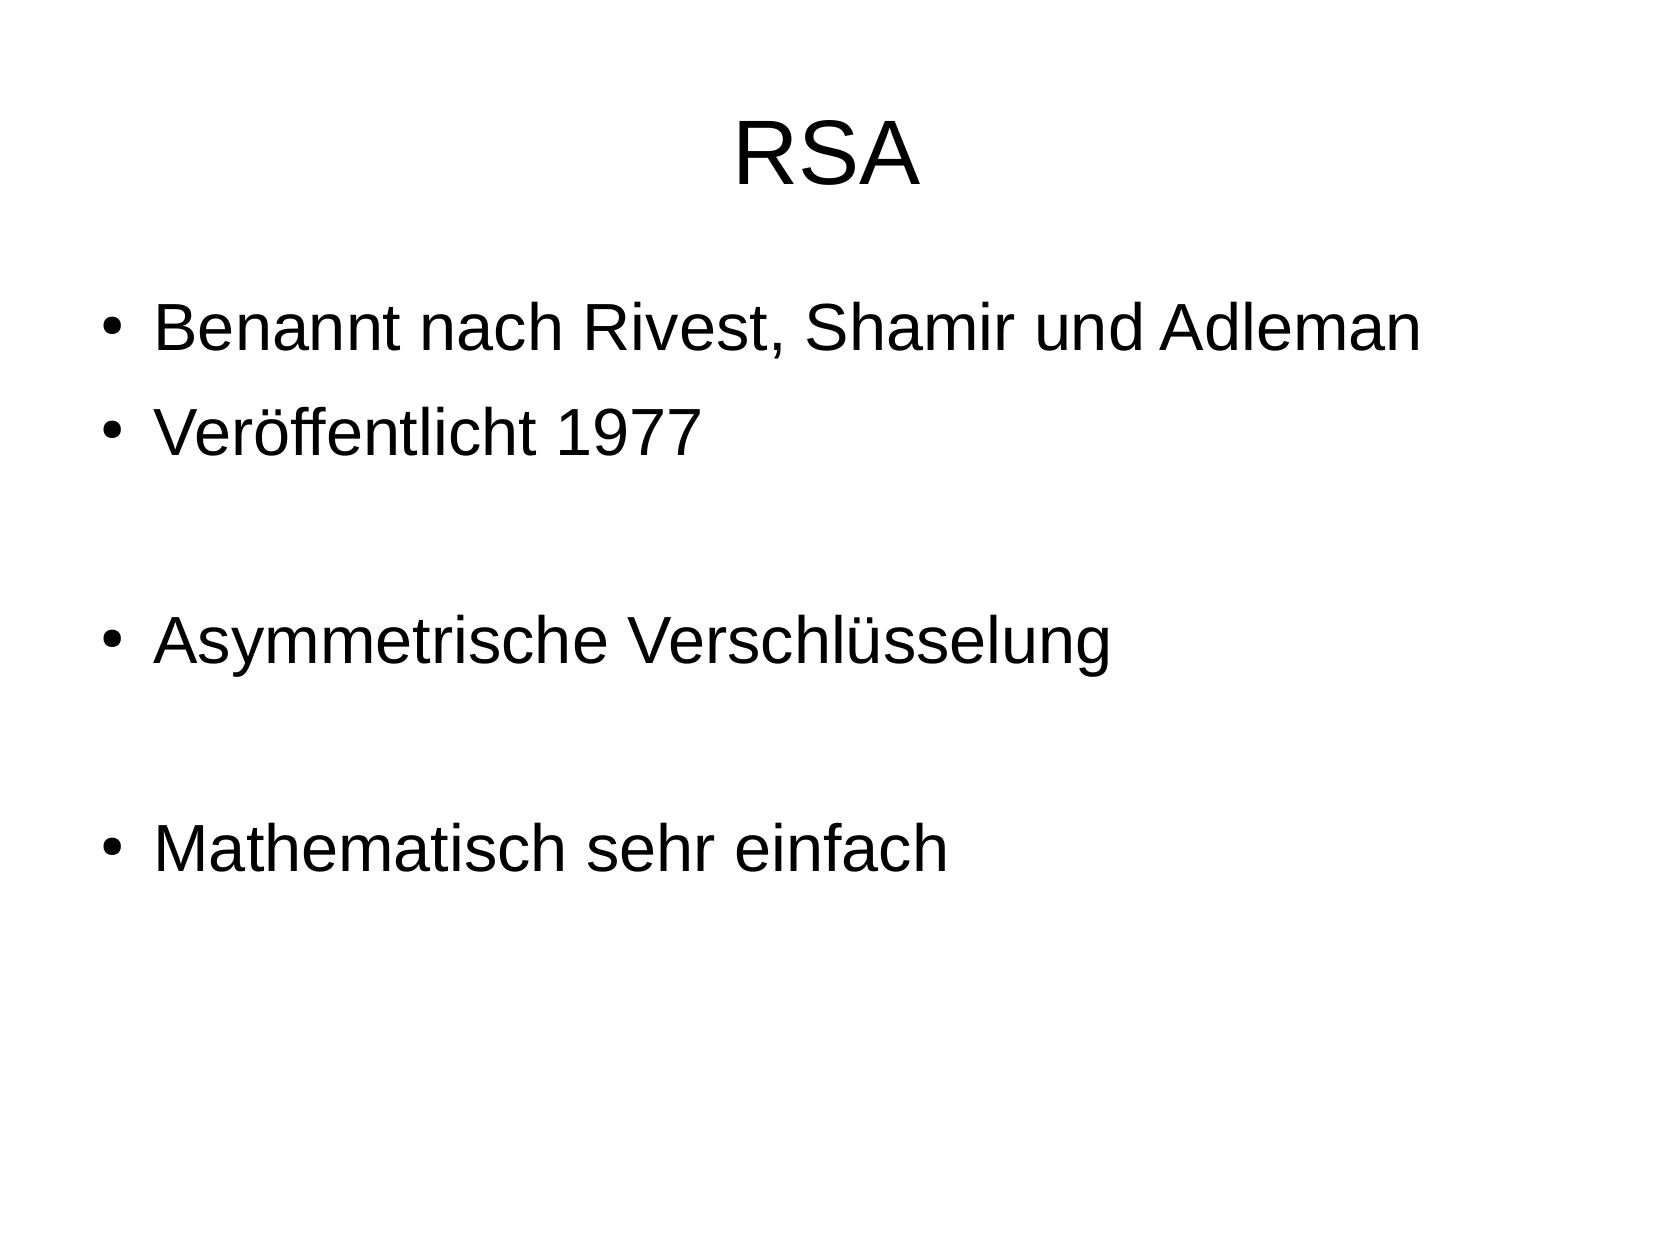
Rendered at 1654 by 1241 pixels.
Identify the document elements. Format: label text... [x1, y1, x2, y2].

list Benannt nach Rivest, Shamir und Adleman Veröffentlicht 1977 Asymmetrische Verschlüsselung Mathematisch sehr einfach [82, 290, 1571, 1109]
title RSA [82, 49, 1571, 257]
